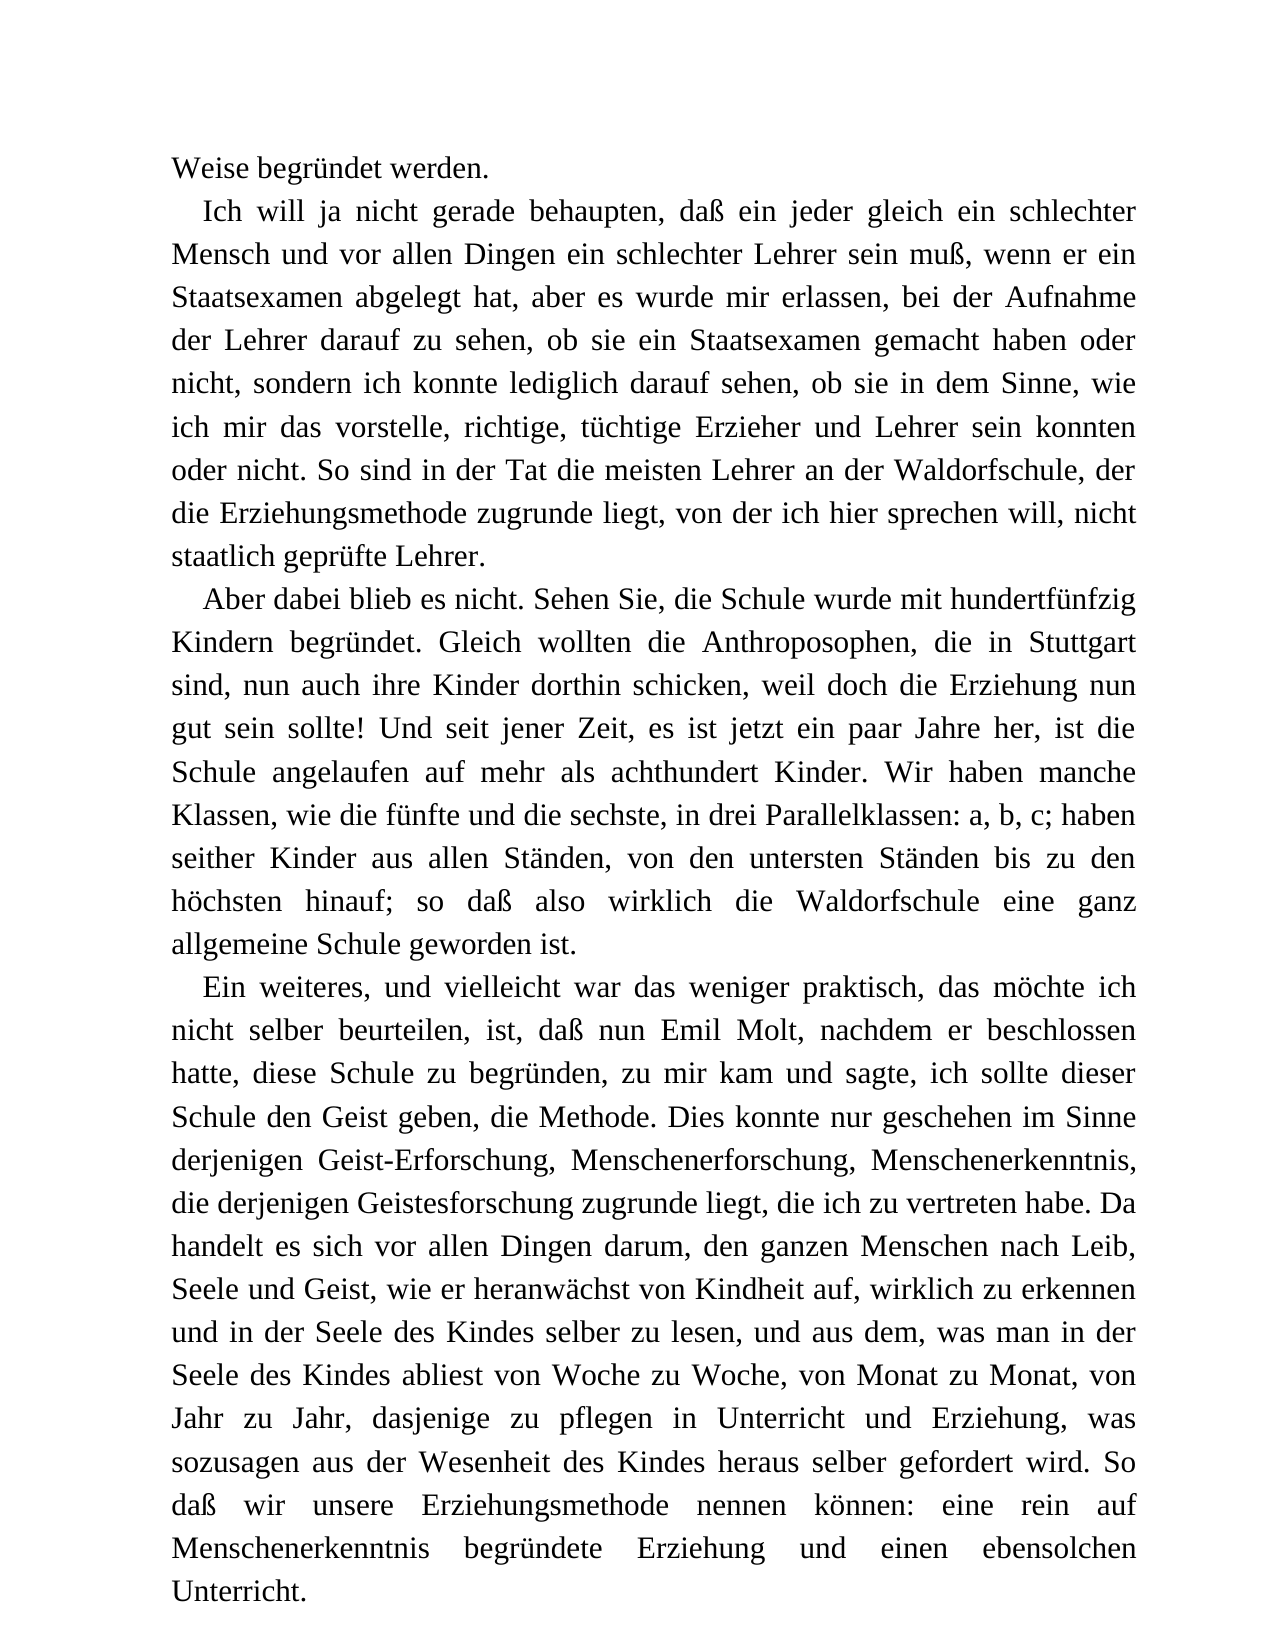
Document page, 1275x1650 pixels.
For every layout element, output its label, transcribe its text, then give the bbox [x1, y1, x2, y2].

text Aber dabei blieb es nicht. Sehen Sie, die Schule wurde mit hundertfünfzig Kindern begründet. Gleich wollten die Anthroposophen, die in Stuttgart sind, nun auch ihre Kinder dorthin schicken, weil doch die Erziehung nun gut sein sollte! Und seit jener Zeit, es ist jetzt ein paar Jahre her, ist die Schule angelaufen auf mehr als achthundert Kinder. Wir haben manche Klassen, wie die fünfte und die sechste, in drei Parallelklassen: a, b, c; haben seither Kinder aus allen Ständen, von den untersten Ständen bis zu den höchsten hinauf; so daß also wirklich die Waldorfschule eine ganz allgemeine Schule geworden ist. [171, 580, 1137, 961]
text Ein weiteres, und vielleicht war das weniger praktisch, das möchte ich nicht selber beurteilen, ist, daß nun Emil Molt, nachdem er beschlossen hatte, diese Schule zu begründen, zu mir kam und sagte, ich sollte dieser Schule den Geist geben, die Methode. Dies konnte nur geschehen im Sinne derjenigen Geist-Erforschung, Menschenerforschung, Menschenerkenntnis, die derjenigen Geistesforschung zugrunde liegt, die ich zu vertreten habe. Da handelt es sich vor allen Dingen darum, den ganzen Menschen nach Leib, Seele und Geist, wie er heranwächst von Kindheit auf, wirklich zu erkennen und in der Seele des Kindes selber zu lesen, und aus dem, was man in der Seele des Kindes abliest von Woche zu Woche, von Monat zu Monat, von Jahr zu Jahr, dasjenige zu pflegen in Unterricht und Erziehung, was sozusagen aus der Wesenheit des Kindes heraus selber gefordert wird. So daß wir unsere Erziehungsmethode nennen können: eine rein auf Menschenerkenntnis begründete Erziehung und einen ebensolchen Unterricht. [171, 968, 1137, 1608]
text Weise begründet werden. [171, 149, 1137, 185]
text Ich will ja nicht gerade behaupten, daß ein jeder gleich ein schlechter Mensch und vor allen Dingen ein schlechter Lehrer sein muß, wenn er ein Staatsexamen abgelegt hat, aber es wurde mir erlassen, bei der Aufnahme der Lehrer darauf zu sehen, ob sie ein Staatsexamen gemacht haben oder nicht, sondern ich konnte lediglich darauf sehen, ob sie in dem Sinne, wie ich mir das vorstelle, richtige, tüchtige Erzieher und Lehrer sein konnten oder nicht. So sind in der Tat die meisten Lehrer an der Waldorfschule, der die Erziehungsmethode zugrunde liegt, von der ich hier sprechen will, nicht staatlich geprüfte Lehrer. [171, 192, 1137, 573]
